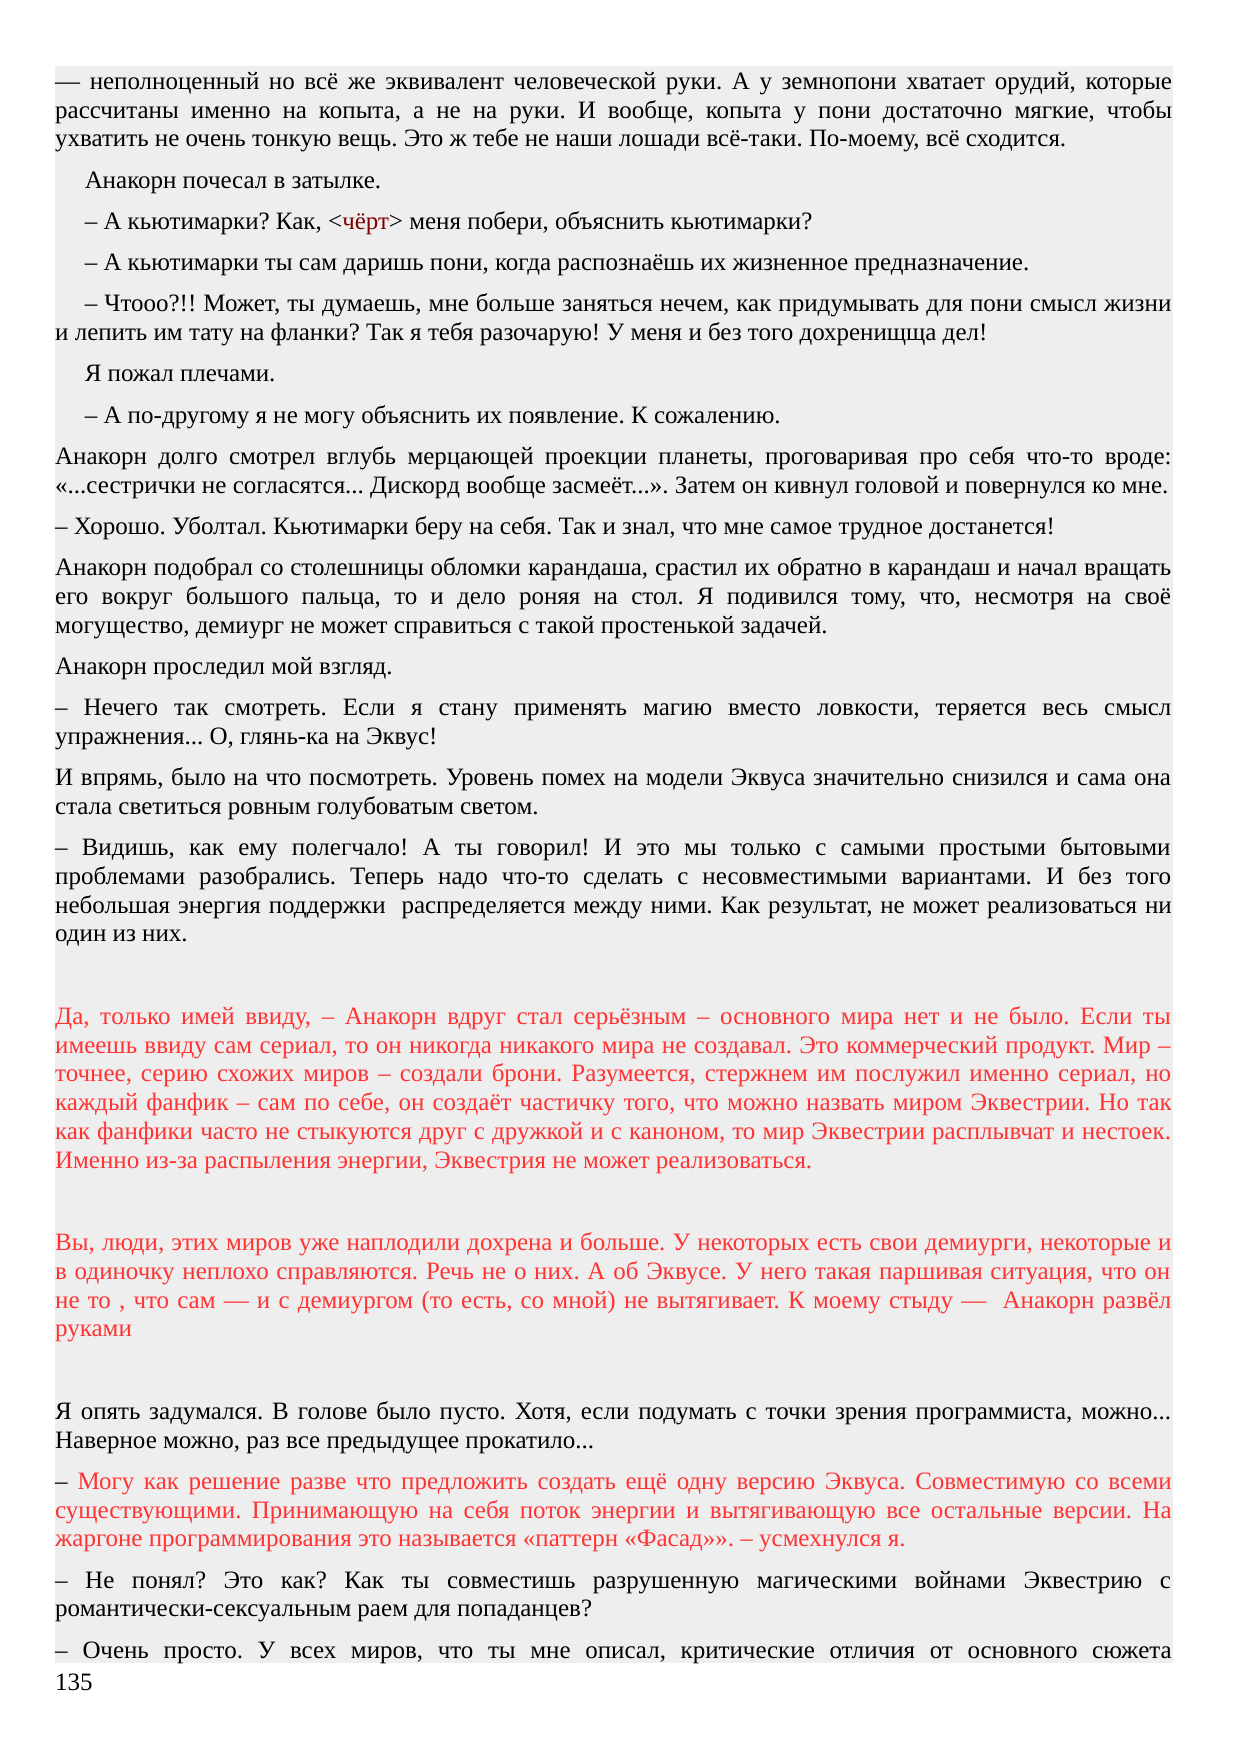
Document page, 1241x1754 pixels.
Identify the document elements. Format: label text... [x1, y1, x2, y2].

text — неполноценный но всё же эквивалент человеческой руки. А у земнопони хватает орудий, которые рассчитаны именно на копыта, а не на руки. И вообще, копыта у пони достаточно мягкие, чтобы ухватить не очень тонкую вещь. Это ж тебе не наши лошади всё-таки. По-моему, всё сходится. [55, 66, 1173, 152]
text – Хорошо. Уболтал. Кьютимарки беру на себя. Так и знал, что мне самое трудное достанется! [55, 511, 1173, 540]
text Я опять задумался. В голове было пусто. Хотя, если подумать с точки зрения программиста, можно... Наверное можно, раз все предыдущее прокатило... [55, 1396, 1173, 1453]
text – А кьютимарки? Как, <чёрт> меня побери, объяснить кьютимарки? [55, 206, 1173, 235]
text Анакорн подобрал со столешницы обломки карандаша, срастил их обратно в карандаш и начал вращать его вокруг большого пальца, то и дело роняя на стол. Я подивился тому, что, несмотря на своё могущество, демиург не может справиться с такой простенькой задачей. [55, 552, 1173, 638]
text Анакорн проследил мой взгляд. [55, 651, 1173, 680]
text – Не понял? Это как? Как ты совместишь разрушенную магическими войнами Эквестрию с романтически-сексуальным раем для попаданцев? [55, 1565, 1173, 1622]
text – Видишь, как ему полегчало! А ты говорил! И это мы только с самыми простыми бытовыми проблемами разобрались. Теперь надо что-то сделать с несовместимыми вариантами. И без того небольшая энергия поддержки распределяется между ними. Как результат, не может реализоваться ни один из них. [55, 832, 1173, 947]
text – Нечего так смотреть. Если я стану применять магию вместо ловкости, теряется весь смысл упражнения... О, глянь-ка на Эквус! [55, 692, 1173, 750]
text – Очень просто. У всех миров, что ты мне описал, критические отличия от основного сюжета [55, 1635, 1173, 1663]
text Анакорн долго смотрел вглубь мерцающей проекции планеты, проговаривая про себя что-то вроде: «...сестрички не согласятся... Дискорд вообще засмеёт...». Затем он кивнул головой и повернулся ко мне. [55, 441, 1173, 498]
text – Могу как решение разве что предложить создать ещё одну версию Эквуса. Совместимую со всеми существующими. Принимающую на себя поток энергии и вытягивающую все остальные версии. На жаргоне программирования это называется «паттерн «Фасад»». – усмехнулся я. [55, 1466, 1173, 1552]
text Да, только имей ввиду, – Анакорн вдруг стал серьёзным – основного мира нет и не было. Если ты имеешь ввиду сам сериал, то он никогда никакого мира не создавал. Это коммерческий продукт. Мир – точнее, серию схожих миров – создали брони. Разумеется, стержнем им послужил именно сериал, но каждый фанфик – сам по себе, он создаёт частичку того, что можно назвать миром Эквестрии. Но так как фанфики часто не стыкуются друг с дружкой и с каноном, то мир Эквестрии расплывчат и нестоек. Именно из-за распыления энергии, Эквестрия не может реализоваться. [55, 1001, 1173, 1173]
text Вы, люди, этих миров уже наплодили дохрена и больше. У некоторых есть свои демиурги, некоторые и в одиночку неплохо справляются. Речь не о них. А об Эквусе. У него такая паршивая ситуация, что он не то , что сам — и с демиургом (то есть, со мной) не вытягивает. К моему стыду — Анакорн развёл руками [55, 1227, 1173, 1342]
text Я пожал плечами. [55, 358, 1173, 387]
text Анакорн почесал в затылке. [55, 165, 1173, 193]
text – А кьютимарки ты сам даришь пони, когда распознаёшь их жизненное предназначение. [55, 247, 1173, 276]
text И впрямь, было на что посмотреть. Уровень помех на модели Эквуса значительно снизился и сама она стала светиться ровным голубоватым светом. [55, 762, 1173, 820]
text – Чтооо?!! Может, ты думаешь, мне больше заняться нечем, как придумывать для пони смысл жизни и лепить им тату на фланки? Так я тебя разочарую! У меня и без того дохренищща дел! [55, 288, 1173, 346]
text – А по-другому я не могу объяснить их появление. К сожалению. [55, 400, 1173, 428]
